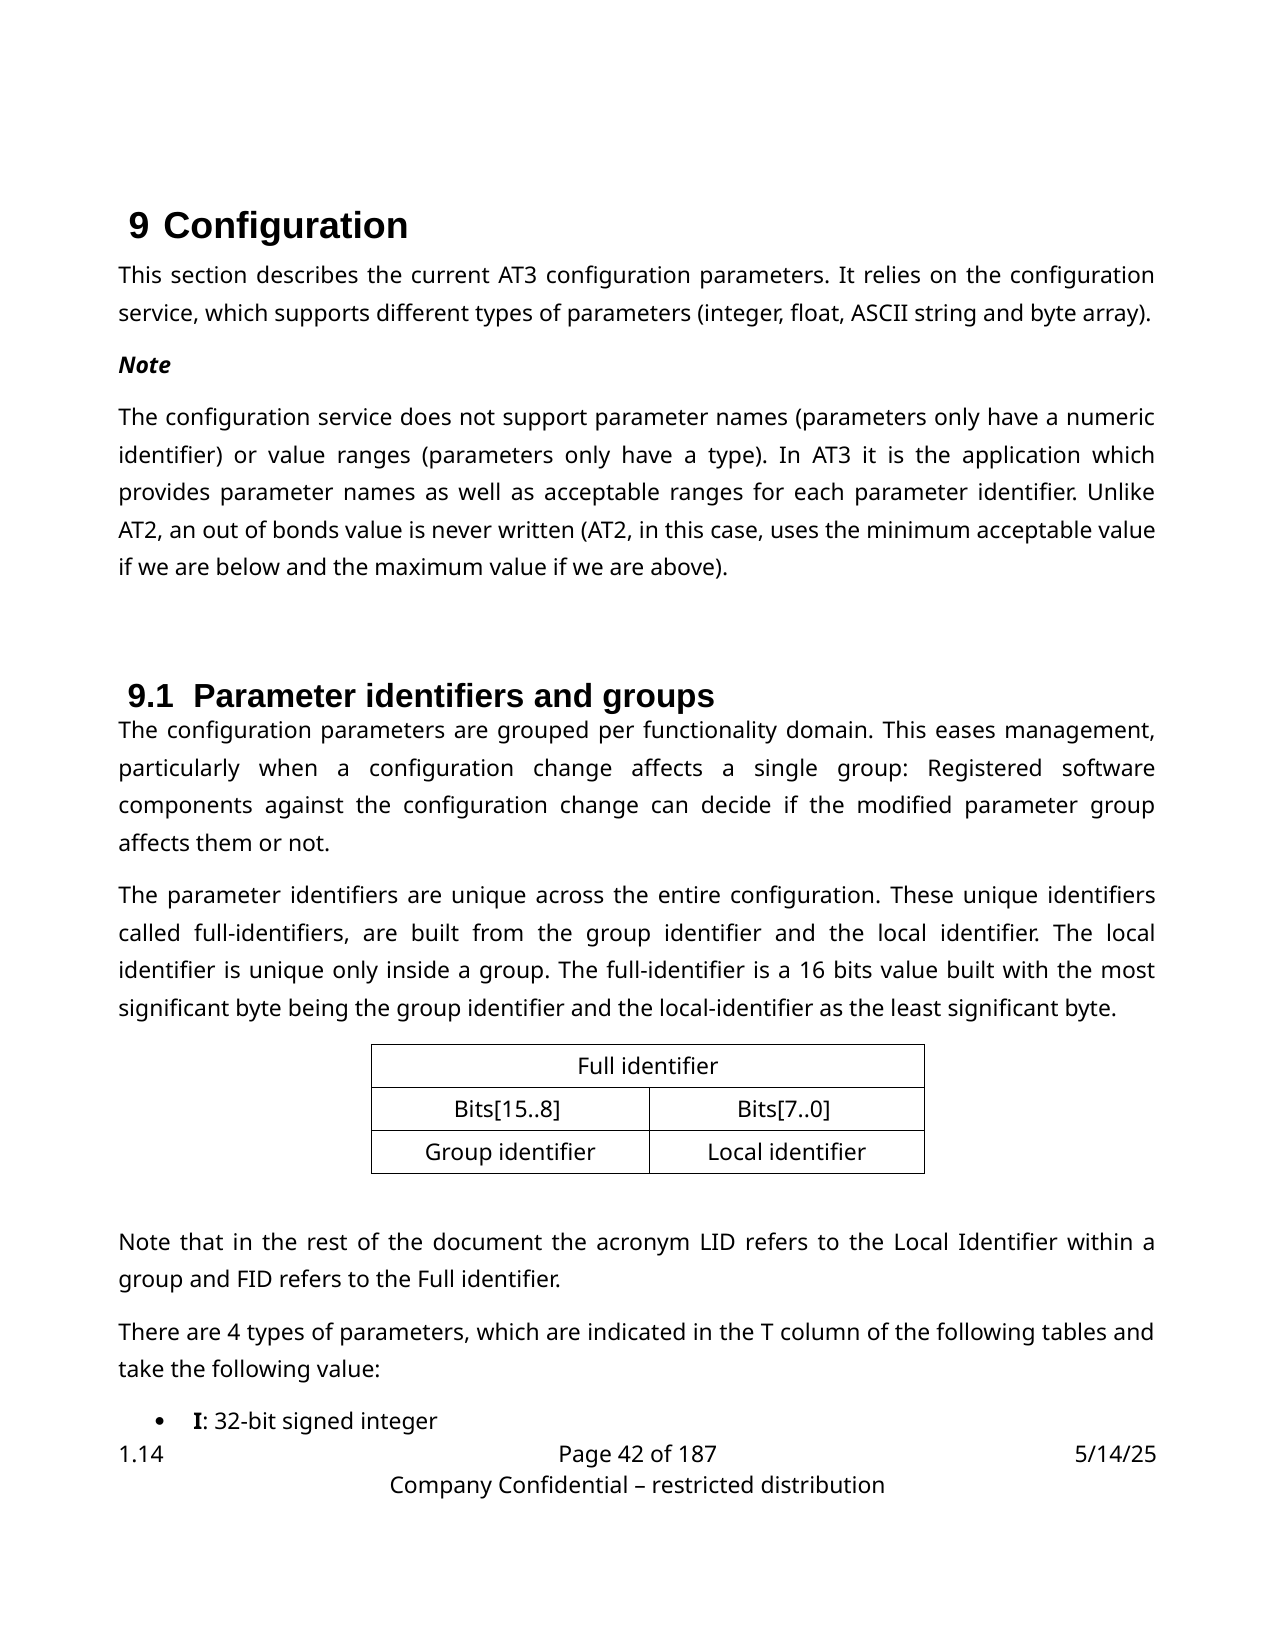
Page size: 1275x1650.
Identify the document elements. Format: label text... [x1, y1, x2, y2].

subtitle Parameter identifiers and groups [118, 676, 1157, 714]
table_header Full identifier [372, 1045, 924, 1087]
table_cell Bits[7..0] [650, 1088, 924, 1130]
text The parameter identifiers are unique across the entire configuration. These unique identifiers called full-identifiers, are built from the group identifier and the local identifier. The local identifier is unique only inside a group. The full-identifier is a 16 bits value built with the most significant byte being the group identifier and the local-identifier as the least significant byte. [118, 879, 1157, 1023]
text The configuration service does not support parameter names (parameters only have a numeric identifier) or value ranges (parameters only have a type). In AT3 it is the application which provides parameter names as well as acceptable ranges for each parameter identifier. Unlike AT2, an out of bonds value is never written (AT2, in this case, uses the minimum acceptable value if we are below and the maximum value if we are above). [118, 401, 1157, 582]
table_cell Local identifier [650, 1131, 924, 1173]
text Note that in the rest of the document the acronym LID refers to the Local Identifier within a group and FID refers to the Full identifier. [118, 1226, 1157, 1295]
text There are 4 types of parameters, which are indicated in the T column of the following tables and take the following value: [118, 1316, 1157, 1384]
text Note [118, 349, 1157, 380]
list I: 32-bit signed integer [156, 1405, 1157, 1436]
text This section describes the current AT3 configuration parameters. It relies on the configuration service, which supports different types of parameters (integer, float, ASCII string and byte array). [118, 259, 1157, 328]
subtitle Configuration [118, 204, 1157, 247]
table_cell Group identifier [372, 1131, 649, 1173]
table_cell Bits[15..8] [372, 1088, 649, 1130]
text The configuration parameters are grouped per functionality domain. This eases management, particularly when a configuration change affects a single group: Registered software components against the configuration change can decide if the modified parameter group affects them or not. [118, 714, 1157, 858]
